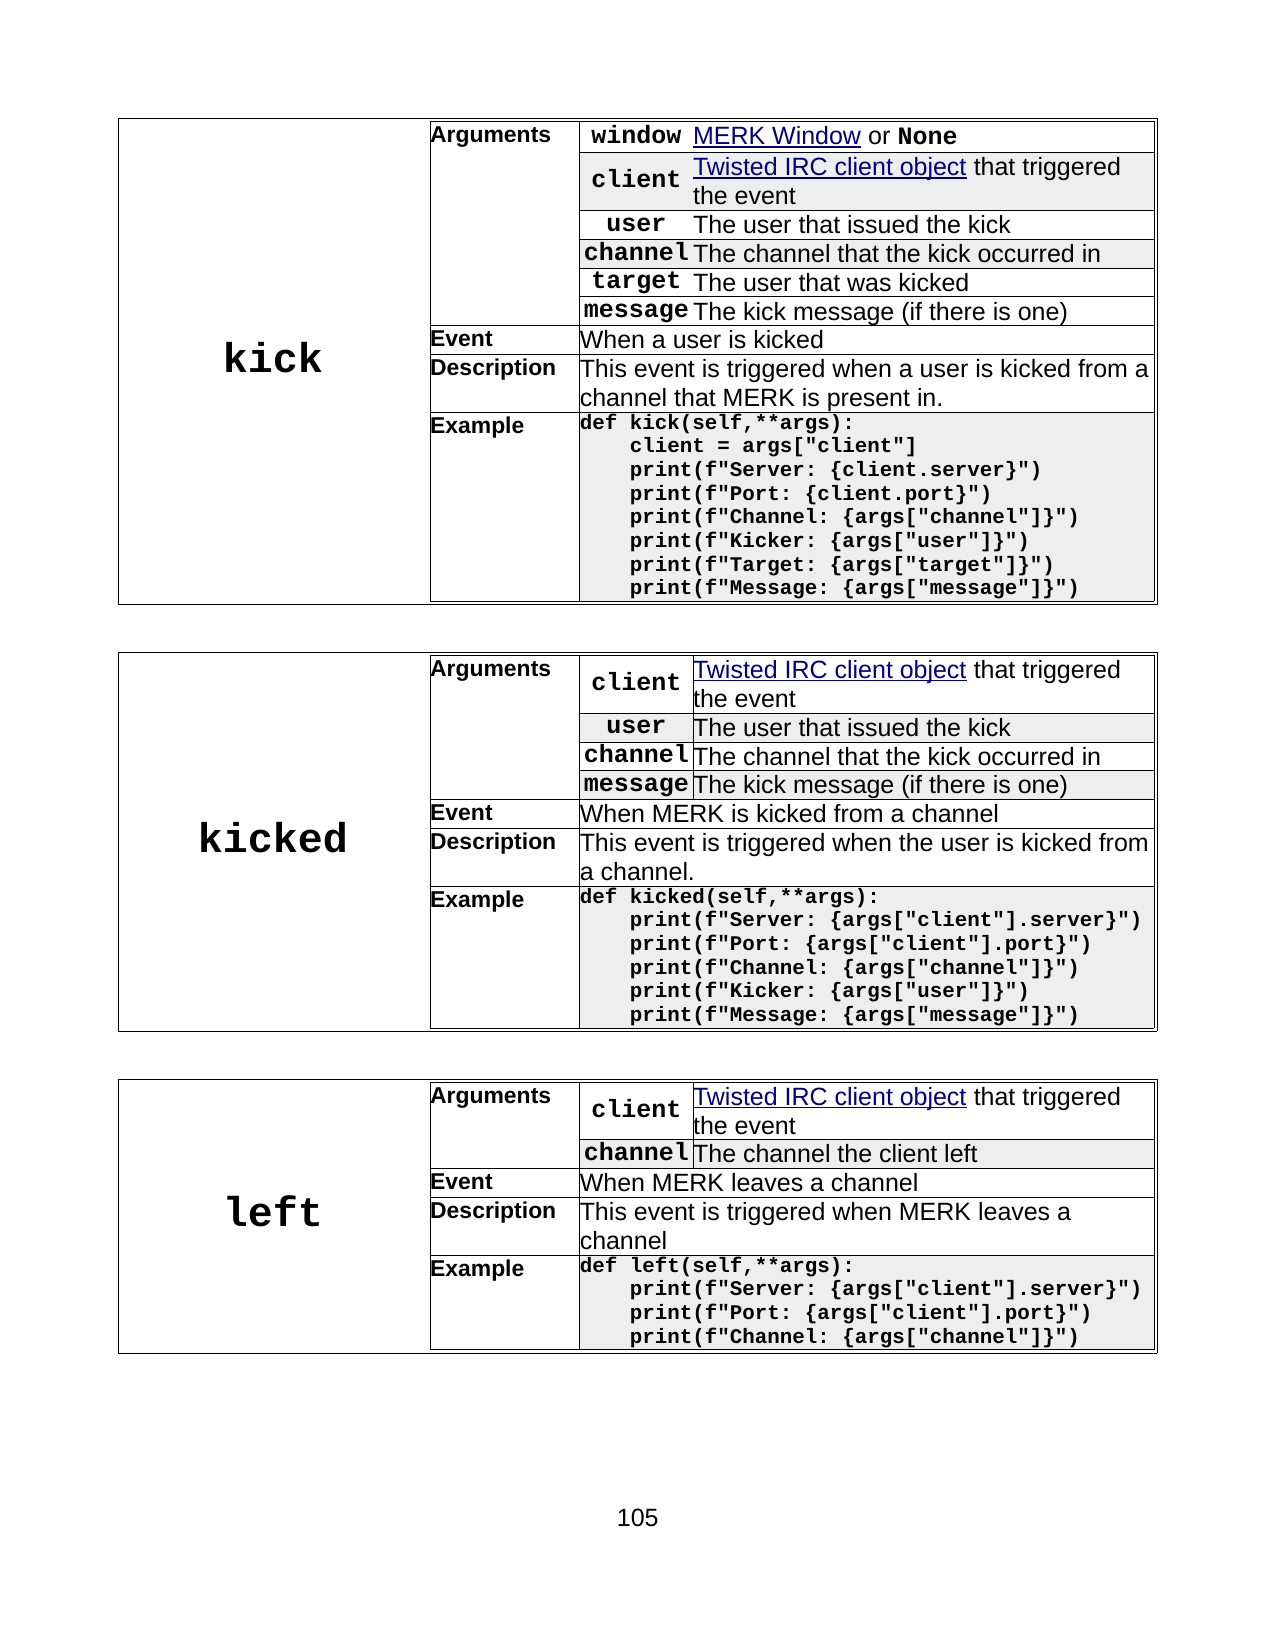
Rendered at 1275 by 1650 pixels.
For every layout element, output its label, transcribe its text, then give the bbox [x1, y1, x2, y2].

table_header kick [119, 119, 427, 604]
table_header Twisted IRC client object that triggered the event [694, 656, 1154, 713]
table_cell When MERK is kicked from a channel [580, 800, 1154, 828]
table_cell The kick message (if there is one) [693, 297, 1154, 325]
table_header left [119, 1080, 427, 1353]
table_header client [580, 656, 693, 713]
table_header Twisted IRC client object that triggered the event [694, 1083, 1154, 1139]
table_cell def kicked(self,**args): print(f"Server: {args["client"].server}") print(f"Port: {args["client"].port}") print(f"Channel: {args["channel"]}") print(f"Kicker: {args["user"]}") print(f"Message: {args["message"]}") [580, 887, 1154, 1028]
table_cell The channel the client left [694, 1140, 1154, 1168]
table_header [427, 119, 1157, 604]
table_cell def left(self,**args): print(f"Server: {args["client"].server}") print(f"Port: {args["client"].port}") print(f"Channel: {args["channel"]}") [580, 1256, 1154, 1349]
table_header [427, 653, 1157, 1031]
table_cell Event [431, 1169, 579, 1197]
table_cell message [580, 771, 693, 799]
table_header kicked [119, 653, 427, 1031]
table_cell The user that was kicked [693, 269, 1154, 296]
table_header window [580, 122, 693, 152]
table_header Arguments [431, 656, 579, 799]
table_cell user [580, 211, 693, 239]
table_cell Event [431, 326, 579, 354]
table_cell Twisted IRC client object that triggered the event [693, 153, 1154, 210]
table_cell The kick message (if there is one) [694, 771, 1154, 799]
table_cell Example [431, 887, 579, 1028]
table_cell message [580, 297, 693, 325]
table_cell When MERK leaves a channel [580, 1169, 1154, 1197]
table_header Arguments [431, 1083, 579, 1168]
table_cell Event [431, 800, 579, 828]
table_cell target [580, 269, 693, 296]
table_cell client [580, 153, 693, 210]
table_cell channel [580, 240, 693, 268]
table_header [427, 1080, 1157, 1353]
table_cell The channel that the kick occurred in [694, 743, 1154, 770]
table_cell Example [431, 1256, 579, 1349]
table_cell The user that issued the kick [694, 714, 1154, 742]
table_cell When a user is kicked [580, 326, 1154, 354]
table_header Arguments [431, 122, 579, 325]
table_header MERK Window or None [693, 122, 1154, 152]
table_cell Example [431, 413, 579, 601]
table_cell channel [580, 1140, 693, 1168]
table_cell Description [431, 1198, 579, 1255]
table_cell user [580, 714, 693, 742]
table_cell The channel that the kick occurred in [693, 240, 1154, 268]
table_header client [580, 1083, 693, 1139]
table_cell Description [431, 355, 579, 412]
table_cell The user that issued the kick [693, 211, 1154, 239]
table_cell This event is triggered when a user is kicked from a channel that MERK is present in. [580, 355, 1154, 412]
table_cell This event is triggered when the user is kicked from a channel. [580, 829, 1154, 886]
table_cell channel [580, 743, 693, 770]
table_cell def kick(self,**args): client = args["client"] print(f"Server: {client.server}") print(f"Port: {client.port}") print(f"Channel: {args["channel"]}") print(f"Kicker: {args["user"]}") print(f"Target: {args["target"]}") print(f"Message: {args["message"]}") [580, 413, 1154, 601]
table_cell This event is triggered when MERK leaves a channel [580, 1198, 1154, 1255]
table_cell Description [431, 829, 579, 886]
